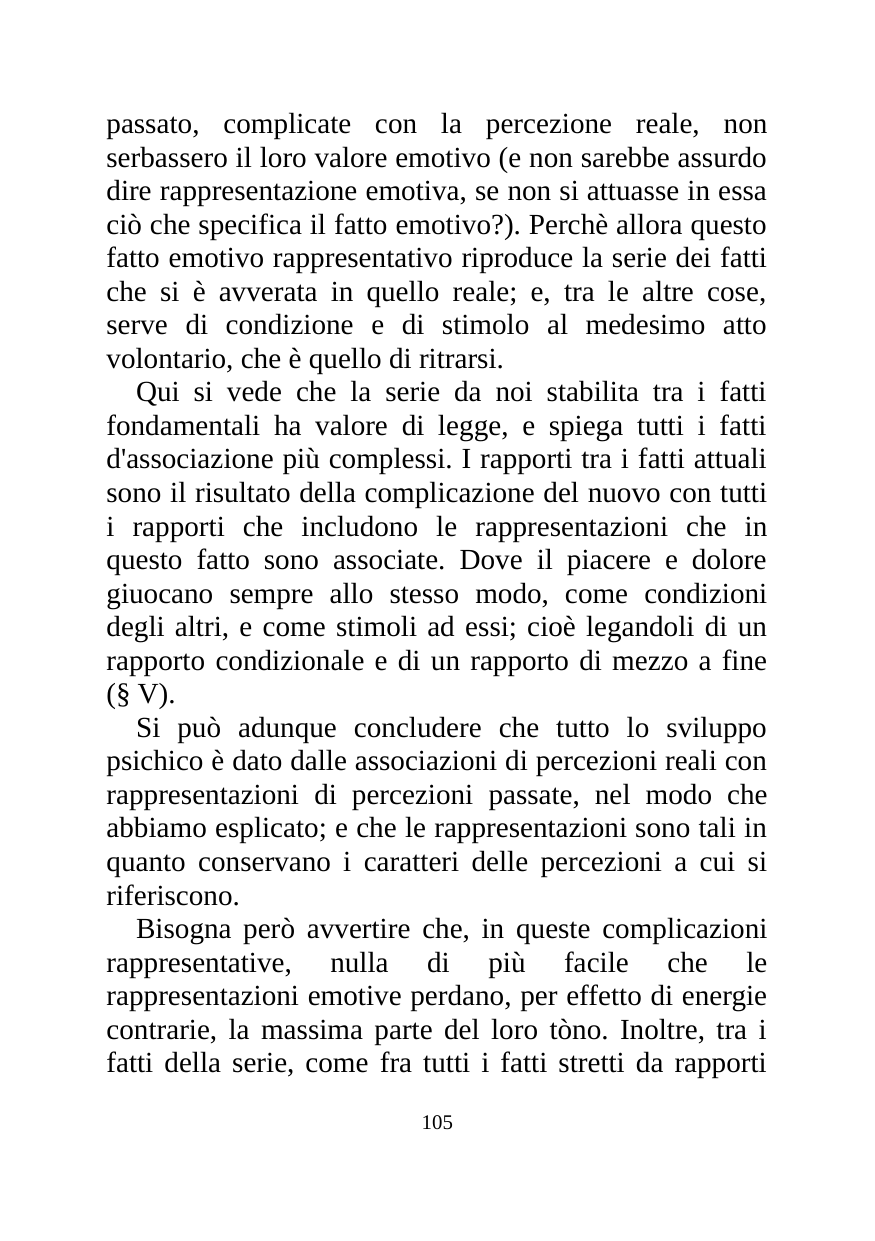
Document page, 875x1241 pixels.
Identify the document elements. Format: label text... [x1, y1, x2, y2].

text passato, complicate con la percezione reale, non serbassero il loro valore emotivo (e non sarebbe assurdo dire rappresentazione emotiva, se non si attuasse in essa ciò che specifica il fatto emotivo?). Perchè allora questo fatto emotivo rappresentativo riproduce la serie dei fatti che si è avverata in quello reale; e, tra le altre cose, serve di condizione e di stimolo al medesimo atto volontario, che è quello di ritrarsi. [106, 106, 768, 374]
text Qui si vede che la serie da noi stabilita tra i fatti fondamentali ha valore di legge, e spiega tutti i fatti d'associazione più complessi. I rapporti tra i fatti attuali sono il risultato della complicazione del nuovo con tutti i rapporti che includono le rappresentazioni che in questo fatto sono associate. Dove il piacere e dolore giuocano sempre allo stesso modo, come condizioni degli altri, e come stimoli ad essi; cioè legandoli di un rapporto condizionale e di un rapporto di mezzo a fine (§ V). [106, 374, 768, 710]
text Bisogna però avvertire che, in queste complicazioni rappresentative, nulla di più facile che le rappresentazioni emotive perdano, per effetto di energie contrarie, la massima parte del loro tòno. Inoltre, tra i fatti della serie, come fra tutti i fatti stretti da rapporti [106, 911, 768, 1079]
text Si può adunque concludere che tutto lo sviluppo psichico è dato dalle associazioni di percezioni reali con rappresentazioni di percezioni passate, nel modo che abbiamo esplicato; e che le rappresentazioni sono tali in quanto conservano i caratteri delle percezioni a cui si riferiscono. [106, 710, 768, 911]
